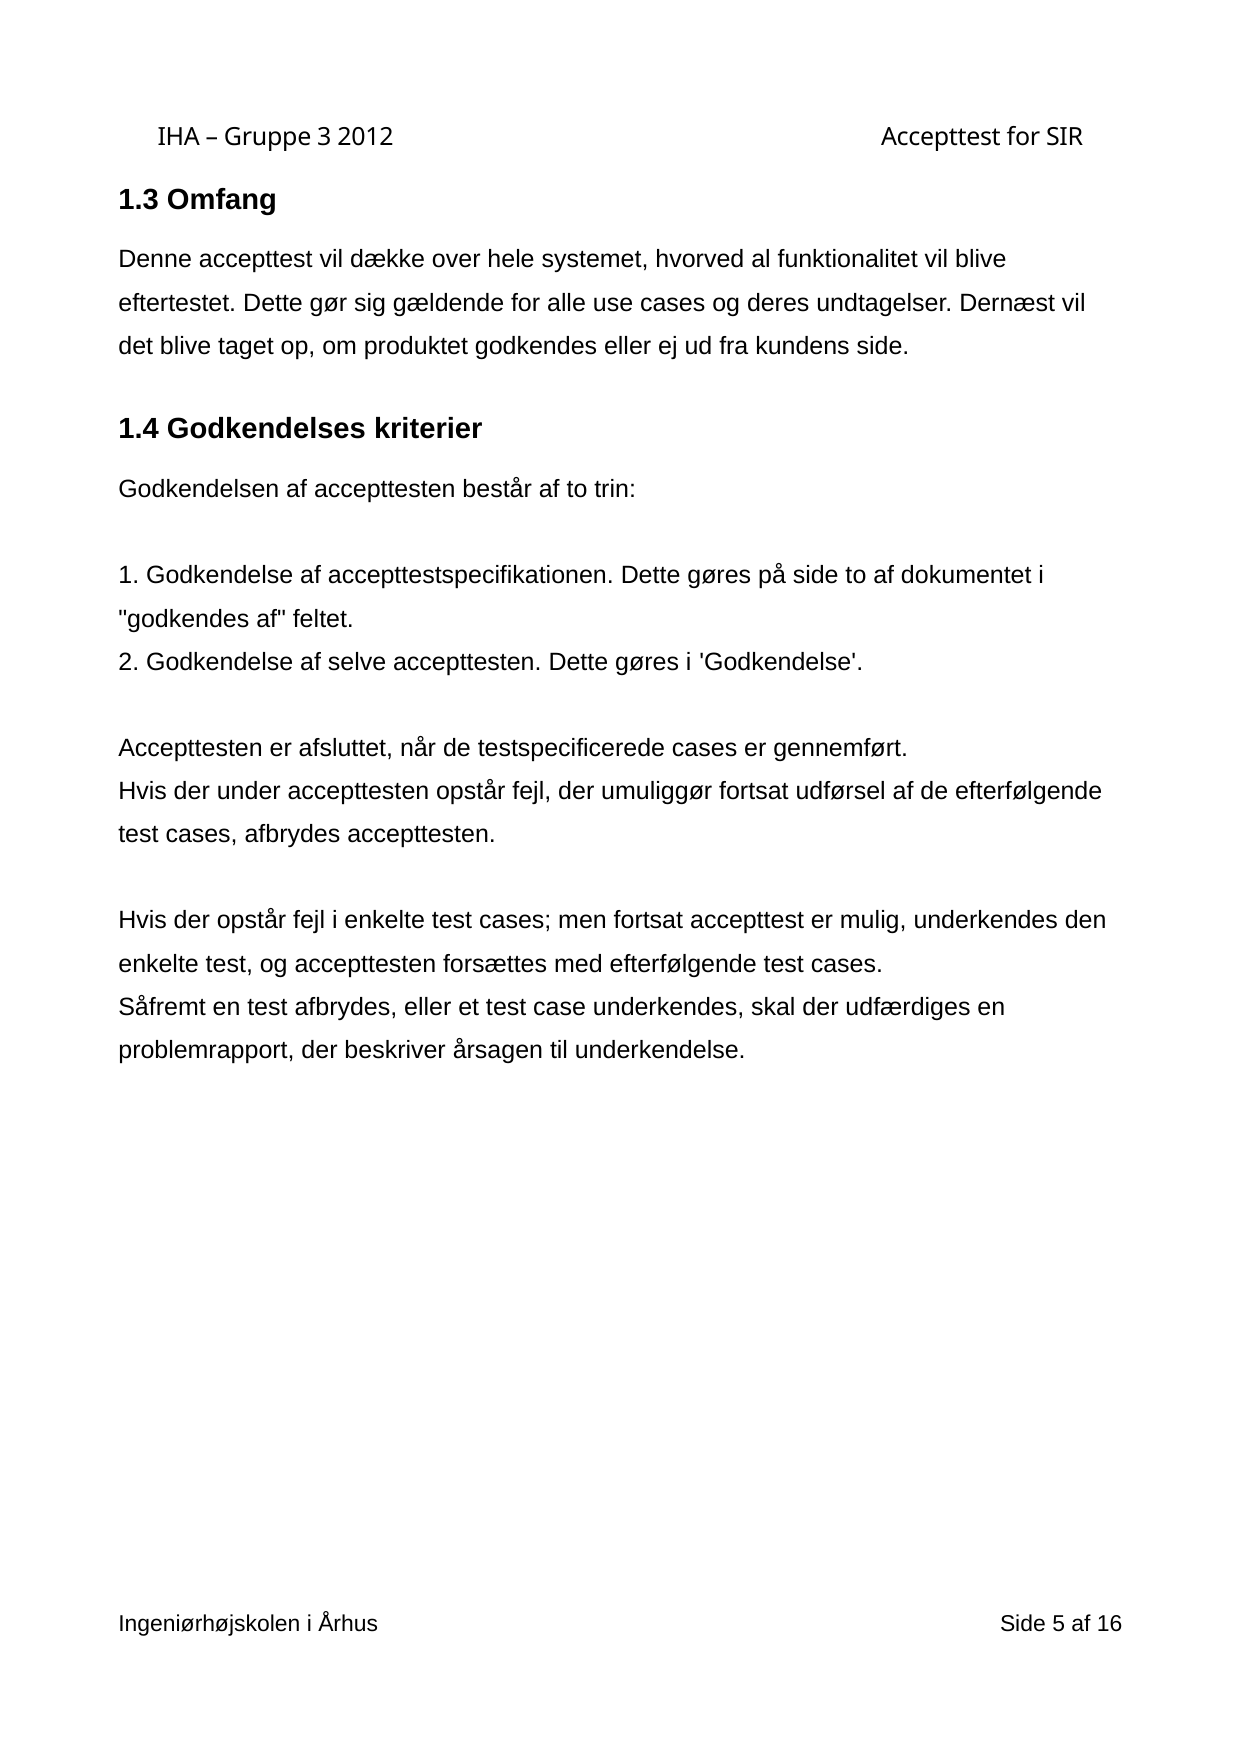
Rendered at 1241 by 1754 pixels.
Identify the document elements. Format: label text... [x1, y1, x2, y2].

subtitle 1.3 Omfang [118, 182, 1122, 215]
text Hvis der under accepttesten opstår fejl, der umuliggør fortsat udførsel af de efterfølgende test cases, afbrydes accepttesten. [118, 776, 1122, 848]
text Denne accepttest vil dække over hele systemet, hvorved al funktionalitet vil blive eftertestet. Dette gør sig gældende for alle use cases og deres undtagelser. Dernæst vil det blive taget op, om produktet godkendes eller ej ud fra kundens side. [118, 244, 1122, 359]
subtitle 1.4 Godkendelses kriterier [118, 411, 1122, 445]
text 2. Godkendelse af selve accepttesten. Dette gøres i 'Godkendelse'. [118, 647, 1122, 675]
text Godkendelsen af accepttesten består af to trin: [118, 474, 1122, 503]
text 1. Godkendelse af accepttestspecifikationen. Dette gøres på side to af dokumentet i "godkendes af" feltet. [118, 560, 1122, 632]
text Såfremt en test afbrydes, eller et test case underkendes, skal der udfærdiges en problemrapport, der beskriver årsagen til underkendelse. [118, 992, 1122, 1063]
text Hvis der opstår fejl i enkelte test cases; men fortsat accepttest er mulig, underkendes den enkelte test, og accepttesten forsættes med efterfølgende test cases. [118, 905, 1122, 977]
text Accepttesten er afsluttet, når de testspecificerede cases er gennemført. [118, 733, 1122, 762]
